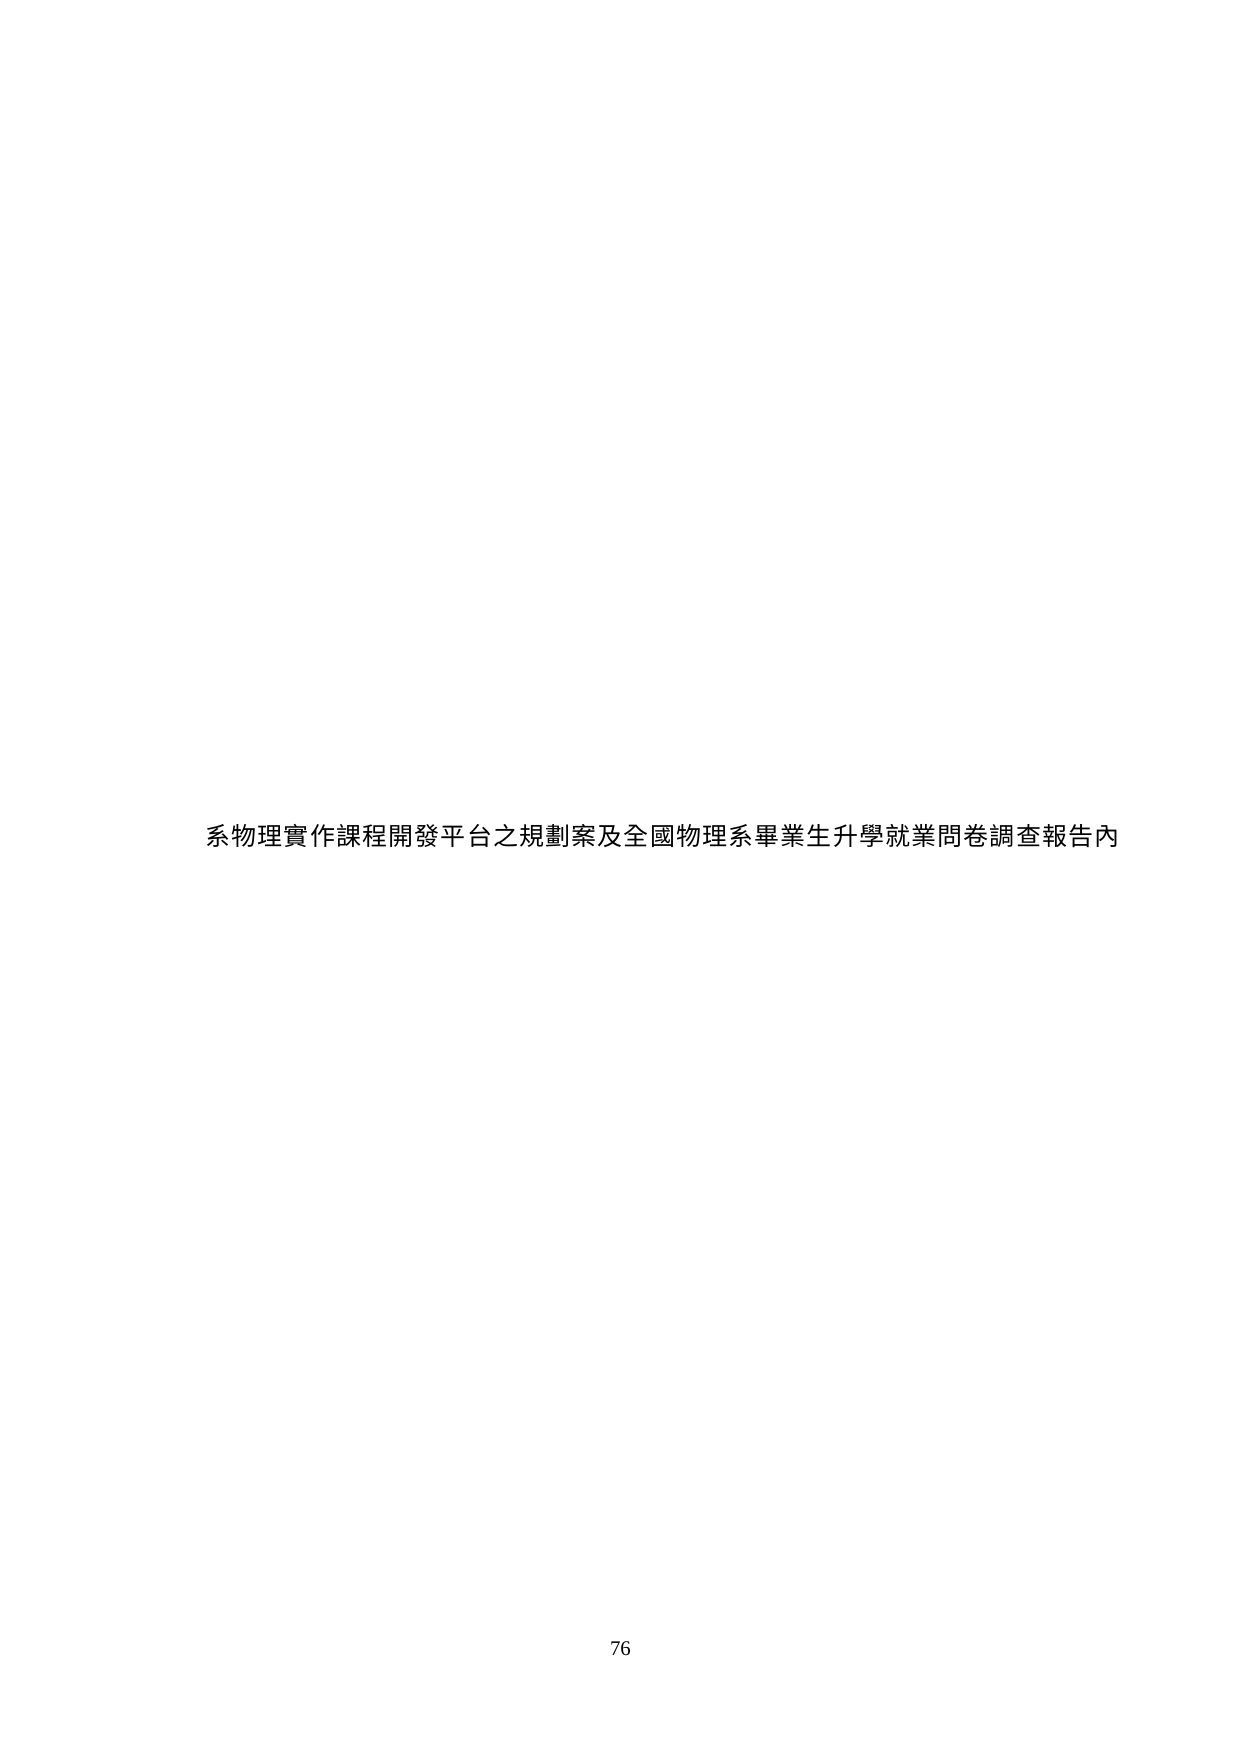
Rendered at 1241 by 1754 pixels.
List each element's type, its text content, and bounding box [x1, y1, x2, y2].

list 系物理實作課程開發平台之規劃案及全國物理系畢業生升學就業問卷調查報告內 [118, 816, 1122, 852]
